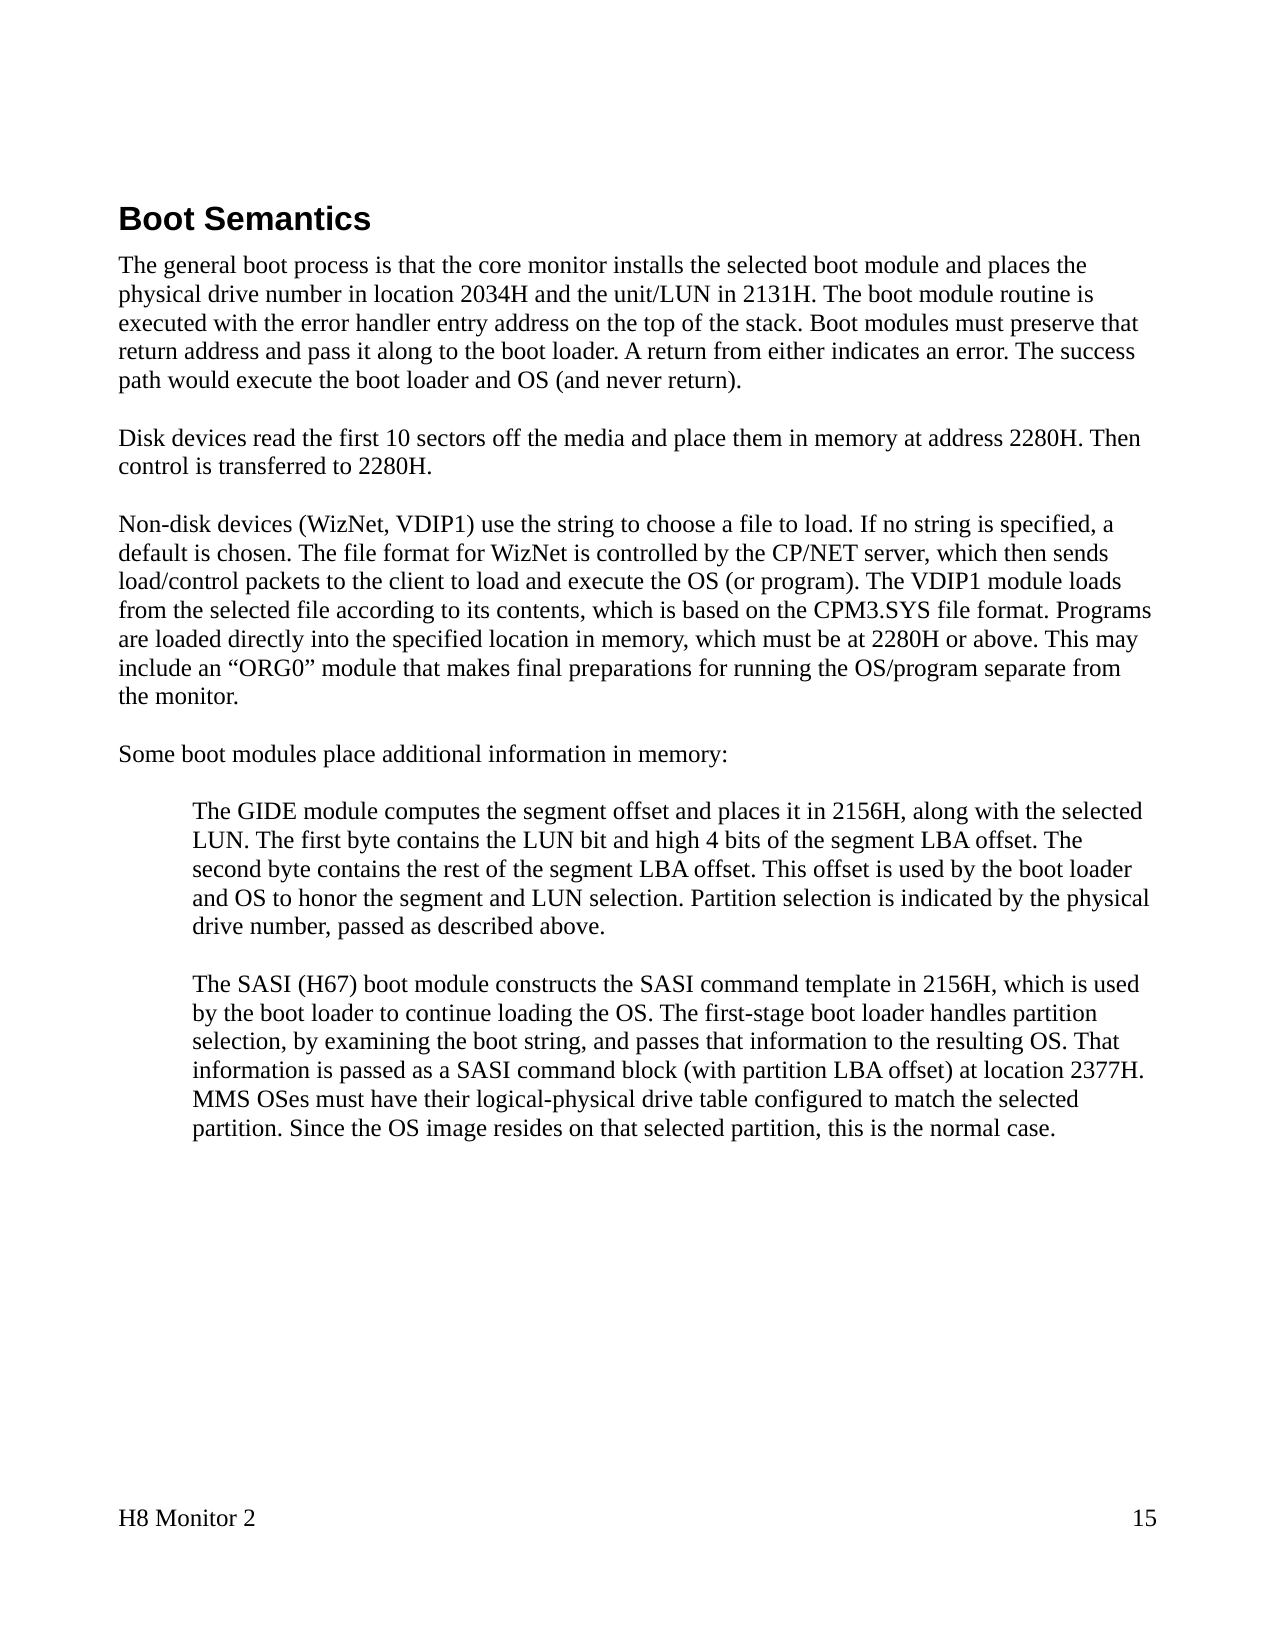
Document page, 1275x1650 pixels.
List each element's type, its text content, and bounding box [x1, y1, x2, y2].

text Disk devices read the first 10 sectors off the media and place them in memory at address 2280H. Then control is transferred to 2280H. [118, 423, 1157, 480]
subtitle Boot Semantics [118, 199, 1157, 238]
text Non-disk devices (WizNet, VDIP1) use the string to choose a file to load. If no string is specified, a default is chosen. The file format for WizNet is controlled by the CP/NET server, which then sends load/control packets to the client to load and execute the OS (or program). The VDIP1 module loads from the selected file according to its contents, which is based on the CPM3.SYS file format. Programs are loaded directly into the specified location in memory, which must be at 2280H or above. This may include an “ORG0” module that makes final preparations for running the OS/program separate from the monitor. [118, 509, 1157, 710]
text The SASI (H67) boot module constructs the SASI command template in 2156H, which is used by the boot loader to continue loading the OS. The first-stage boot loader handles partition selection, by examining the boot string, and passes that information to the resulting OS. That information is passed as a SASI command block (with partition LBA offset) at location 2377H. MMS OSes must have their logical-physical drive table configured to match the selected partition. Since the OS image resides on that selected partition, this is the normal case. [192, 969, 1157, 1141]
text The general boot process is that the core monitor installs the selected boot module and places the physical drive number in location 2034H and the unit/LUN in 2131H. The boot module routine is executed with the error handler entry address on the top of the stack. Boot modules must preserve that return address and pass it along to the boot loader. A return from either indicates an error. The success path would execute the boot loader and OS (and never return). [118, 250, 1157, 394]
text Some boot modules place additional information in memory: [118, 739, 1157, 768]
text The GIDE module computes the segment offset and places it in 2156H, along with the selected LUN. The first byte contains the LUN bit and high 4 bits of the segment LBA offset. The second byte contains the rest of the segment LBA offset. This offset is used by the boot loader and OS to honor the segment and LUN selection. Partition selection is indicated by the physical drive number, passed as described above. [192, 796, 1157, 940]
